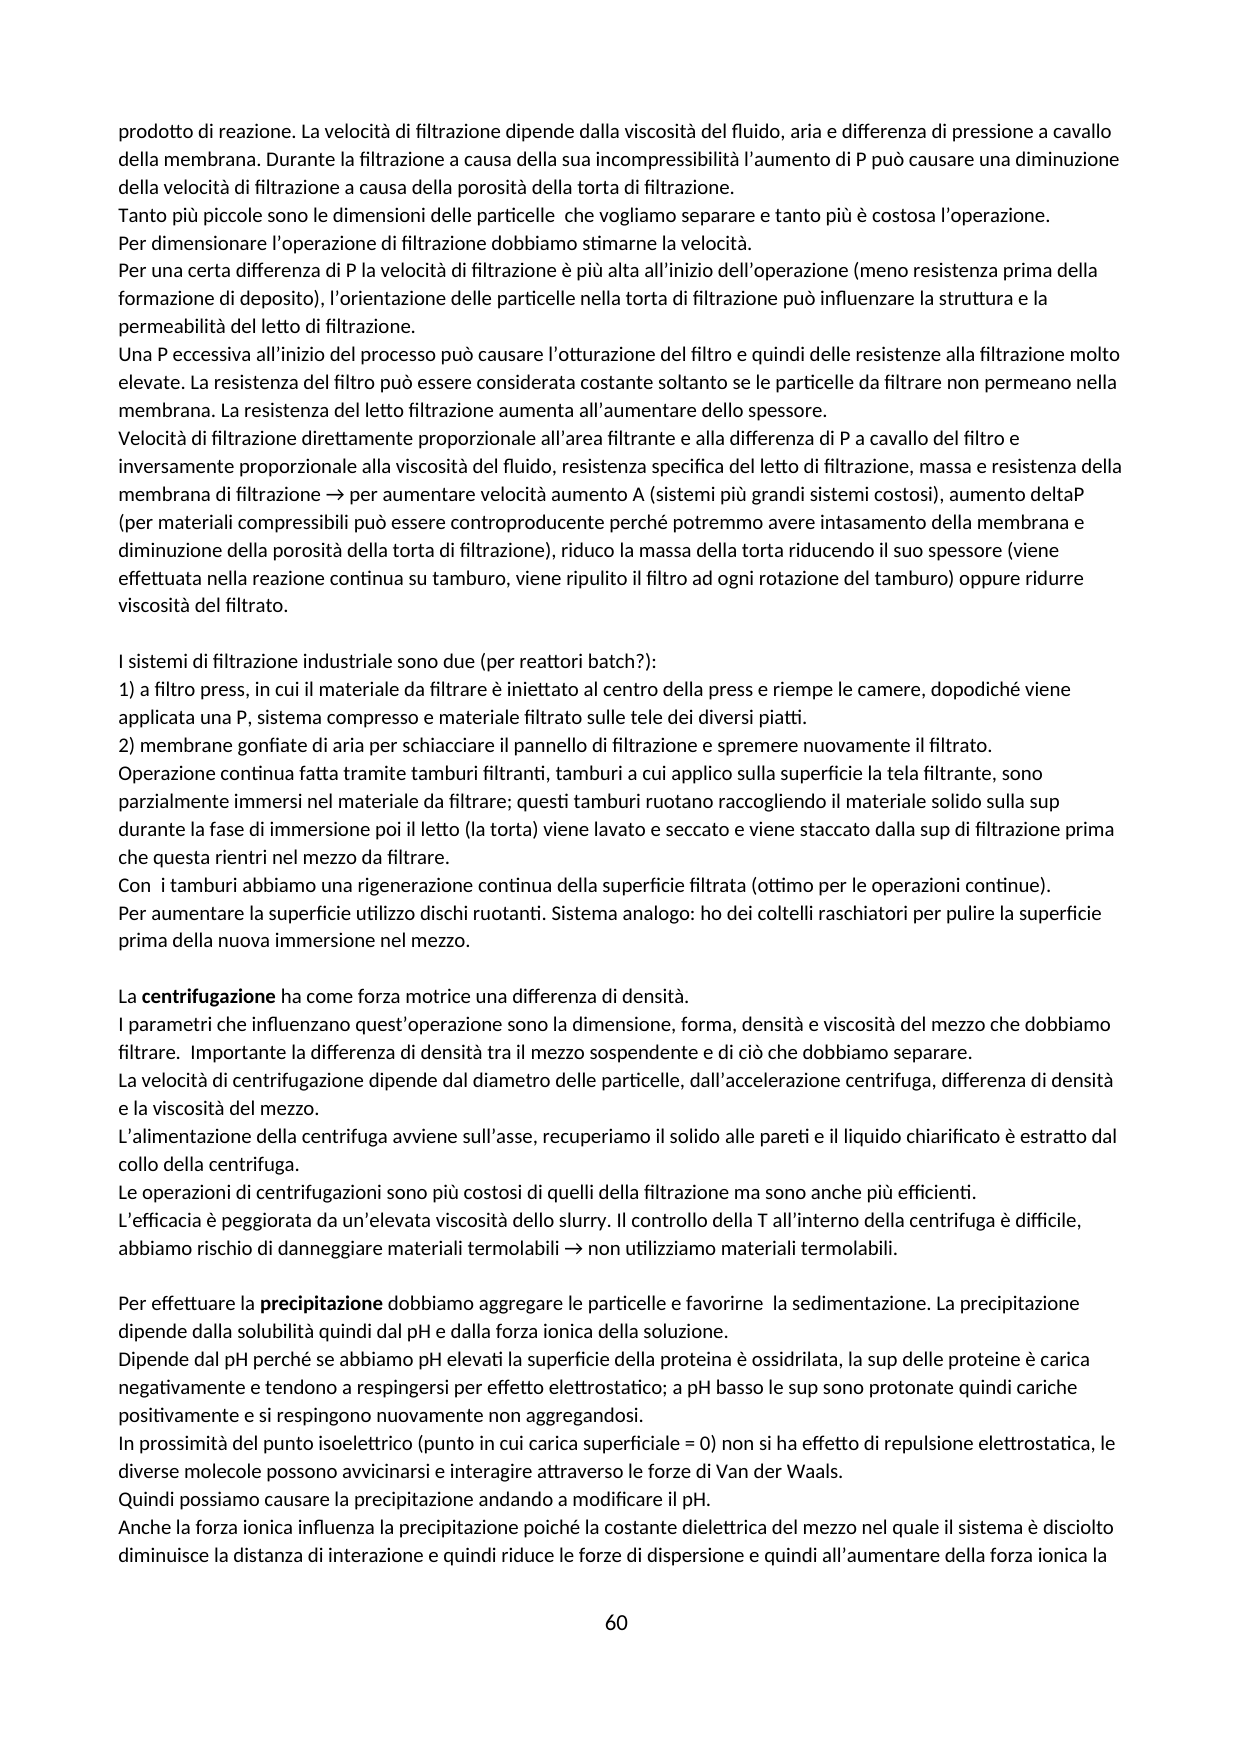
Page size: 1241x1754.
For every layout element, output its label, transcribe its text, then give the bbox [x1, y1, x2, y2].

text Operazione continua fatta tramite tamburi filtranti, tamburi a cui applico sulla superficie la tela filtrante, sono parzialmente immersi nel materiale da filtrare; questi tamburi ruotano raccogliendo il materiale solido sulla sup durante la fase di immersione poi il letto (la torta) viene lavato e seccato e viene staccato dalla sup di filtrazione prima che questa rientri nel mezzo da filtrare. Con i tamburi abbiamo una rigenerazione continua della superficie filtrata (ottimo per le operazioni continue). Per aumentare la superficie utilizzo dischi ruotanti. Sistema analogo: ho dei coltelli raschiatori per pulire la superficie prima della nuova immersione nel mezzo. La centrifugazione ha come forza motrice una differenza di densità. I parametri che influenzano quest’operazione sono la dimensione, forma, densità e viscosità del mezzo che dobbiamo filtrare. Importante la differenza di densità tra il mezzo sospendente e di ciò che dobbiamo separare. La velocità di centrifugazione dipende dal diametro delle particelle, dall’accelerazione centrifuga, differenza di densità e la viscosità del mezzo. L’alimentazione della centrifuga avviene sull’asse, recuperiamo il solido alle pareti e il liquido chiarificato è estratto dal collo della centrifuga. Le operazioni di centrifugazioni sono più costosi di quelli della filtrazione ma sono anche più efficienti. L’efficacia è peggiorata da un’elevata viscosità dello slurry. Il controllo della T all’interno della centrifuga è difficile, abbiamo rischio di danneggiare materiali termolabili → non utilizziamo materiali termolabili. Per effettuare la precipitazione dobbiamo aggregare le particelle e favorirne la sedimentazione. La precipitazione dipende dalla solubilità quindi dal pH e dalla forza ionica della soluzione. Dipende dal pH perché se abbiamo pH elevati la superficie della proteina è ossidrilata, la sup delle proteine è carica negativamente e tendono a respingersi per effetto elettrostatico; a pH basso le sup sono protonate quindi cariche positivamente e si respingono nuovamente non aggregandosi. In prossimità del punto isoelettrico (punto in cui carica superficiale = 0) non si ha effetto di repulsione elettrostatica, le diverse molecole possono avvicinarsi e interagire attraverso le forze di Van der Waals. Quindi possiamo causare la precipitazione andando a modificare il pH. Anche la forza ionica influenza la precipitazione poiché la costante dielettrica del mezzo nel quale il sistema è disciolto diminuisce la distanza di interazione e quindi riduce le forze di dispersione e quindi all’aumentare della forza ionica la [118, 760, 1124, 1567]
text prodotto di reazione. La velocità di filtrazione dipende dalla viscosità del fluido, aria e differenza di pressione a cavallo della membrana. Durante la filtrazione a causa della sua incompressibilità l’aumento di P può causare una diminuzione della velocità di filtrazione a causa della porosità della torta di filtrazione. Tanto più piccole sono le dimensioni delle particelle che vogliamo separare e tanto più è costosa l’operazione. Per dimensionare l’operazione di filtrazione dobbiamo stimarne la velocità. Per una certa differenza di P la velocità di filtrazione è più alta all’inizio dell’operazione (meno resistenza prima della formazione di deposito), l’orientazione delle particelle nella torta di filtrazione può influenzare la struttura e la permeabilità del letto di filtrazione. Una P eccessiva all’inizio del processo può causare l’otturazione del filtro e quindi delle resistenze alla filtrazione molto elevate. La resistenza del filtro può essere considerata costante soltanto se le particelle da filtrare non permeano nella membrana. La resistenza del letto filtrazione aumenta all’aumentare dello spessore. Velocità di filtrazione direttamente proporzionale all’area filtrante e alla differenza di P a cavallo del filtro e inversamente proporzionale alla viscosità del fluido, resistenza specifica del letto di filtrazione, massa e resistenza della membrana di filtrazione → per aumentare velocità aumento A (sistemi più grandi sistemi costosi), aumento deltaP (per materiali compressibili può essere controproducente perché potremmo avere intasamento della membrana e diminuzione della porosità della torta di filtrazione), riduco la massa della torta riducendo il suo spessore (viene effettuata nella reazione continua su tamburo, viene ripulito il filtro ad ogni rotazione del tamburo) oppure ridurre viscosità del filtrato. I sistemi di filtrazione industriale sono due (per reattori batch?): [118, 118, 1124, 674]
text 1) a filtro press, in cui il materiale da filtrare è iniettato al centro della press e riempe le camere, dopodiché viene applicata una P, sistema compresso e materiale filtrato sulle tele dei diversi piatti. 2) membrane gonfiate di aria per schiacciare il pannello di filtrazione e spremere nuovamente il filtrato. [118, 676, 1124, 758]
